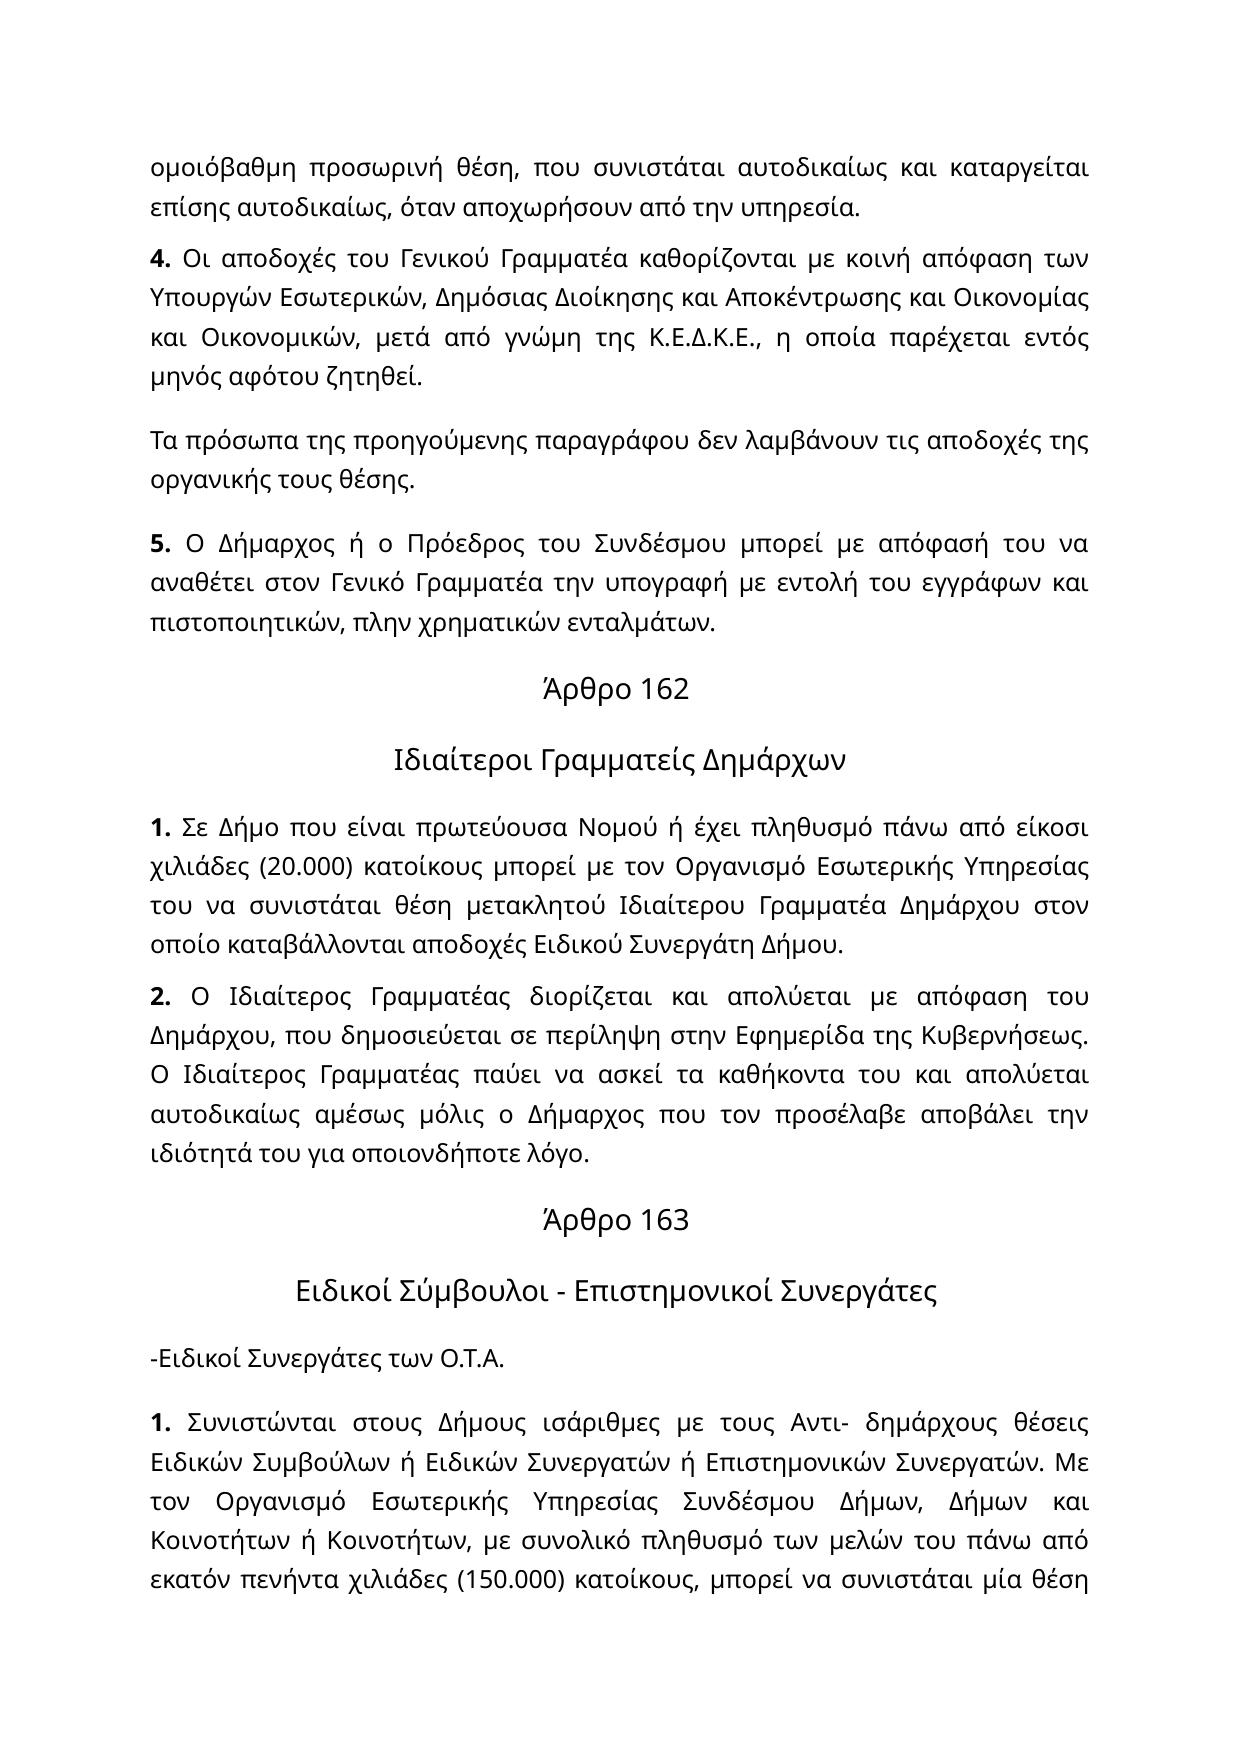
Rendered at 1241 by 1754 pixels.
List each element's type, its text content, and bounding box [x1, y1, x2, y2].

text 2. Ο Ιδιαίτερος Γραμματέας διορίζεται και απολύεται με απόφαση του Δημάρχου, που δημοσιεύεται σε περίληψη στην Εφημερίδα της Κυβερνήσεως. Ο Ιδιαίτερος Γραμματέας παύει να ασκεί τα καθήκοντα του και απολύεται αυτοδικαίως αμέσως μόλις ο Δήμαρχος που τον προσέλαβε αποβάλει την ιδιότητά του για οποιονδήποτε λόγο. [150, 979, 1090, 1169]
subtitle Άρθρο 162 [150, 668, 1090, 708]
text ομοιόβαθμη προσωρινή θέση, που συνιστάται αυτοδικαίως και καταργείται επίσης αυτοδικαίως, όταν αποχωρήσουν από την υπηρεσία. [150, 150, 1090, 223]
text 1. Σε Δήμο που είναι πρωτεύουσα Νομού ή έχει πληθυσμό πάνω από είκοσι χιλιάδες (20.000) κατοίκους μπορεί με τον Οργανισμό Εσωτερικής Υπηρεσίας του να συνιστάται θέση μετακλητού Ιδιαίτερου Γραμματέα Δημάρχου στον οποίο καταβάλλονται αποδοχές Ειδικού Συνεργάτη Δήμου. [150, 809, 1090, 961]
subtitle Άρθρο 163 [150, 1199, 1090, 1239]
text Τα πρόσωπα της προηγούμενης παραγράφου δεν λαμβάνουν τις αποδοχές της οργανικής τους θέσης. [150, 422, 1090, 496]
text 5. Ο Δήμαρχος ή ο Πρόεδρος του Συνδέσμου μπορεί με απόφασή του να αναθέτει στον Γενικό Γραμματέα την υπογραφή με εντολή του εγγράφων και πιστοποιητικών, πλην χρηματικών ενταλμάτων. [150, 526, 1090, 638]
subtitle Ειδικοί Σύμβουλοι - Επιστημονικοί Συνεργάτες [150, 1270, 1090, 1310]
subtitle Ιδιαίτεροι Γραμματείς Δημάρχων [150, 739, 1090, 779]
text -Ειδικοί Συνεργάτες των Ο.Τ.Α. [150, 1341, 1090, 1375]
text 1. Συνιστώνται στους Δήμους ισάριθμες με τους Αντι- δημάρχους θέσεις Ειδικών Συμβούλων ή Ειδικών Συνεργατών ή Επιστημονικών Συνεργατών. Με τον Οργανισμό Εσωτερικής Υπηρεσίας Συνδέσμου Δήμων, Δήμων και Κοινοτήτων ή Κοινοτήτων, με συνολικό πληθυσμό των μελών του πάνω από εκατόν πενήντα χιλιάδες (150.000) κατοίκους, μπορεί να συνιστάται μία θέση [150, 1405, 1090, 1596]
text 4. Οι αποδοχές του Γενικού Γραμματέα καθορίζονται με κοινή απόφαση των Υπουργών Εσωτερικών, Δημόσιας Διοίκησης και Αποκέντρωσης και Οικονομίας και Οικονομικών, μετά από γνώμη της Κ.Ε.Δ.Κ.Ε., η οποία παρέχεται εντός μηνός αφότου ζητηθεί. [150, 241, 1090, 392]
